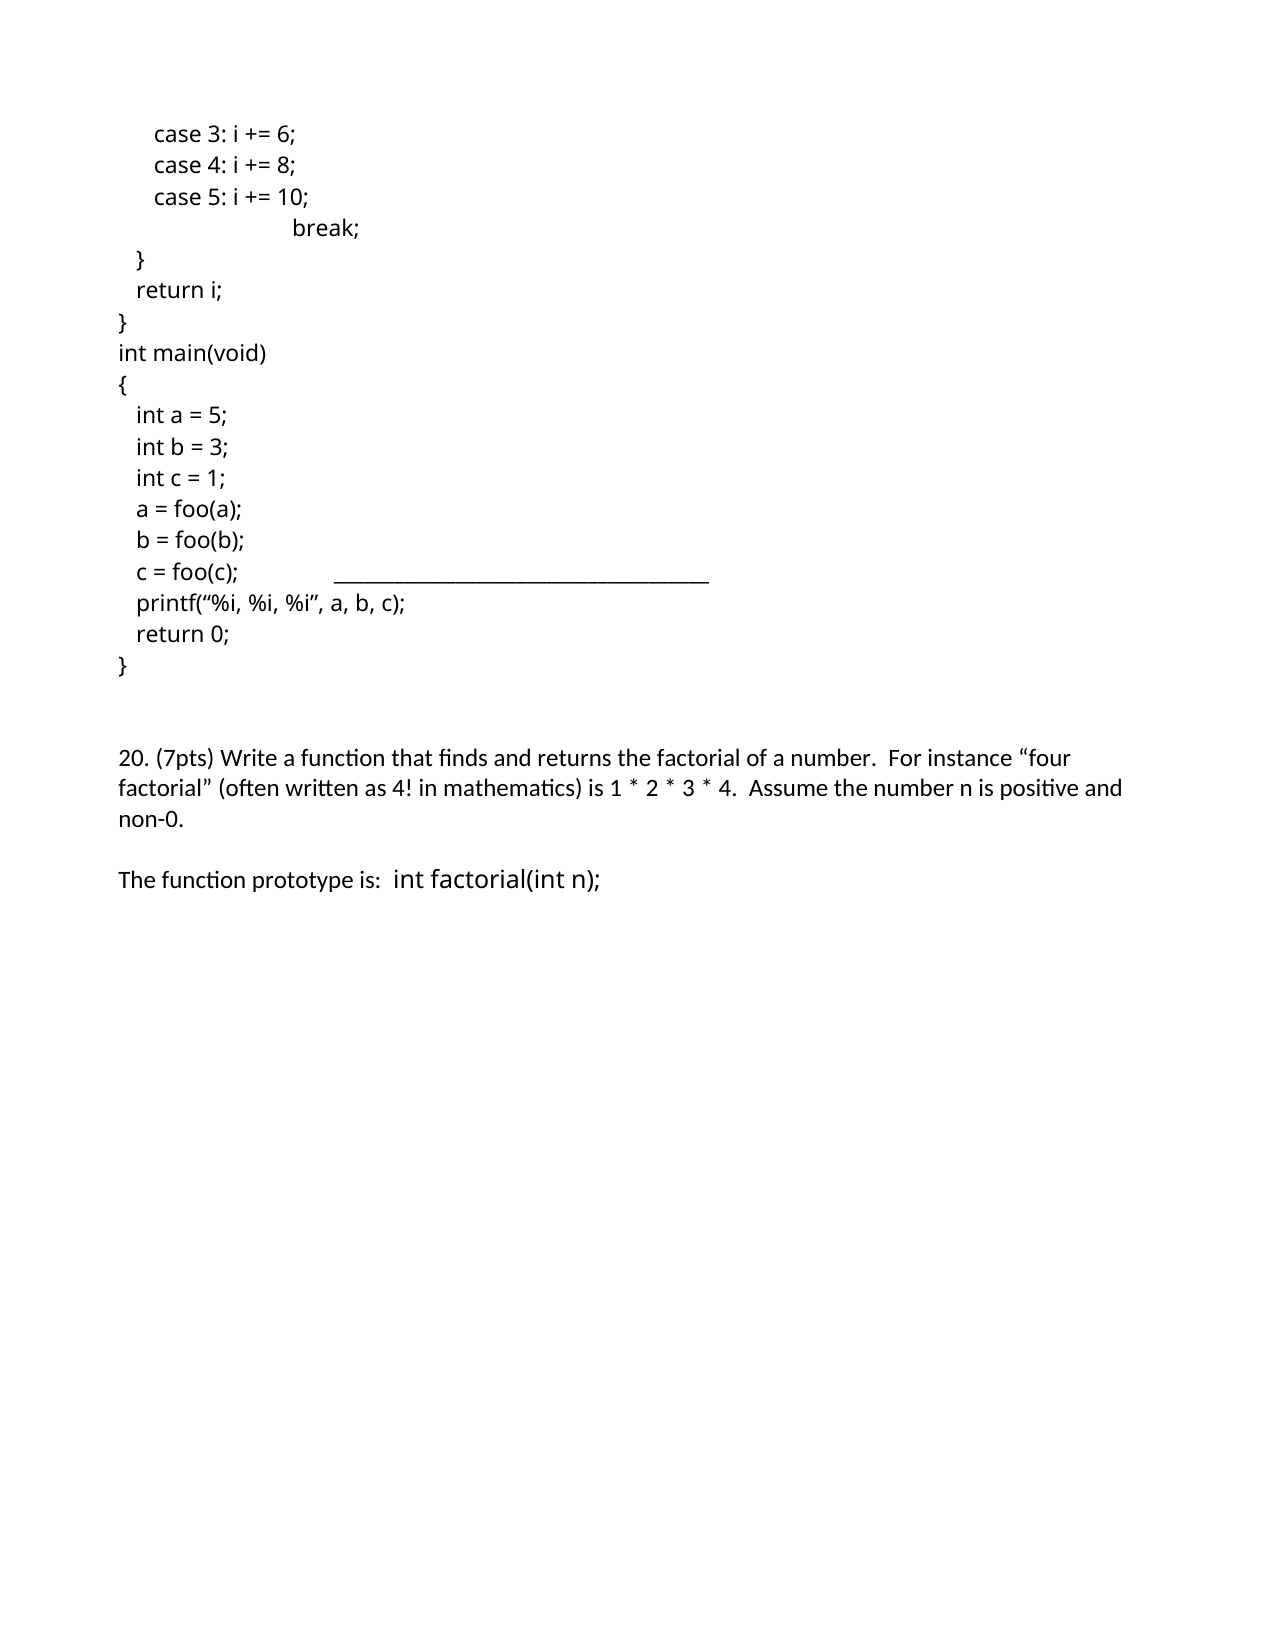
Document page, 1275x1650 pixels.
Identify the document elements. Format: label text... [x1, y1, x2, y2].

text int c = 1; [118, 462, 1157, 493]
text { [118, 368, 1157, 399]
text 20. (7pts) Write a function that finds and returns the factorial of a number. For instance “four factorial” (often written as 4! in mathematics) is 1 * 2 * 3 * 4. Assume the number n is positive and non-0. [118, 742, 1157, 833]
text a = foo(a); [118, 493, 1157, 524]
text case 3: i += 6; [118, 118, 1157, 149]
text case 4: i += 8; [118, 149, 1157, 181]
text } [118, 649, 1157, 681]
text } [118, 243, 1157, 274]
text c = foo(c); _____________________________________ [118, 556, 1157, 587]
text int a = 5; [118, 399, 1157, 431]
text case 5: i += 10; [118, 181, 1157, 212]
text return i; [118, 274, 1157, 306]
text printf(“%i, %i, %i”, a, b, c); [118, 587, 1157, 618]
text b = foo(b); [118, 524, 1157, 556]
text int main(void) [118, 337, 1157, 368]
text int b = 3; [118, 431, 1157, 462]
text } [118, 306, 1157, 337]
text The function prototype is: int factorial(int n); [118, 862, 1157, 896]
text break; [118, 212, 1157, 243]
text return 0; [118, 618, 1157, 649]
